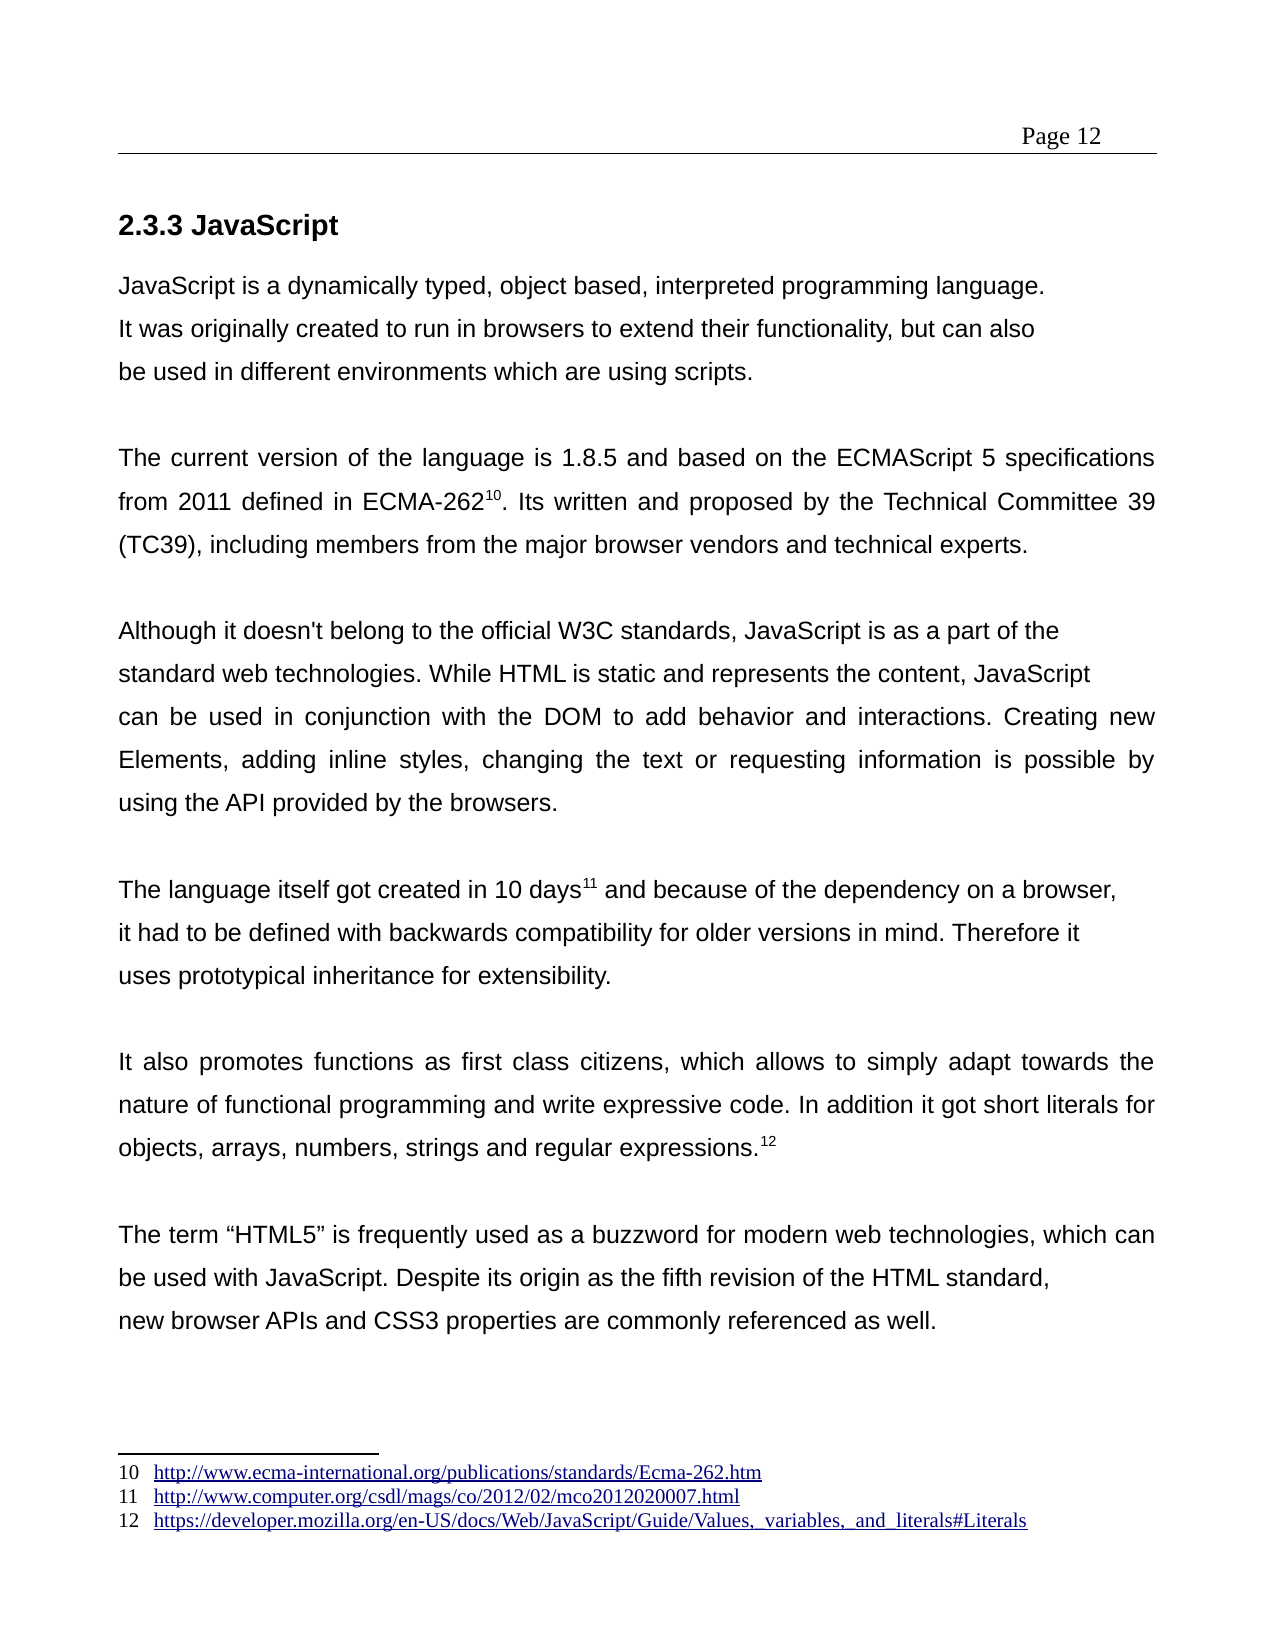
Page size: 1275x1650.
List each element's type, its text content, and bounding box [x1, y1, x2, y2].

text new browser APIs and CSS3 properties are commonly referenced as well. [118, 1306, 1157, 1334]
text be used in different environments which are using scripts. [118, 357, 1157, 386]
text It also promotes functions as first class citizens, which allows to simply adapt towards the nature of functional programming and write expressive code. In addition it got short literals for objects, arrays, numbers, strings and regular expressions. [118, 1047, 1157, 1162]
text JavaScript is a dynamically typed, object based, interpreted programming language. [118, 271, 1157, 299]
text The term “HTML5” is frequently used as a buzzword for modern web technologies, which can be used with JavaScript. Despite its origin as the fifth revision of the HTML standard, [118, 1219, 1157, 1291]
text http://www.ecma-international.org/publications/standards/Ecma-262.htm [118, 1460, 1157, 1484]
text it had to be defined with backwards compatibility for older versions in mind. Therefore it [118, 918, 1157, 946]
text can be used in conjunction with the DOM to add behavior and interactions. Creating new Elements, adding inline styles, changing the text or requesting information is possible by using the API provided by the browsers. [118, 702, 1157, 817]
text http://www.computer.org/csdl/mags/co/2012/02/mco2012020007.html [118, 1484, 1157, 1508]
text uses prototypical inheritance for extensibility. [118, 961, 1157, 989]
text Although it doesn't belong to the official W3C standards, JavaScript is as a part of the [118, 616, 1157, 644]
text standard web technologies. While HTML is static and represents the content, JavaScript [118, 659, 1157, 688]
text https://developer.mozilla.org/en-US/docs/Web/JavaScript/Guide/Values,_variables,_and_literals#Literals [118, 1508, 1157, 1532]
subtitle 2.3.3 JavaScript [118, 208, 1157, 242]
text It was originally created to run in browsers to extend their functionality, but can also [118, 314, 1157, 343]
text The language itself got created in 10 days and because of the dependency on a browser, [118, 874, 1157, 903]
text The current version of the language is 1.8.5 and based on the ECMAScript 5 specifications from 2011 defined in ECMA-262. Its written and proposed by the Technical Committee 39 (TC39), including members from the major browser vendors and technical experts. [118, 443, 1157, 558]
